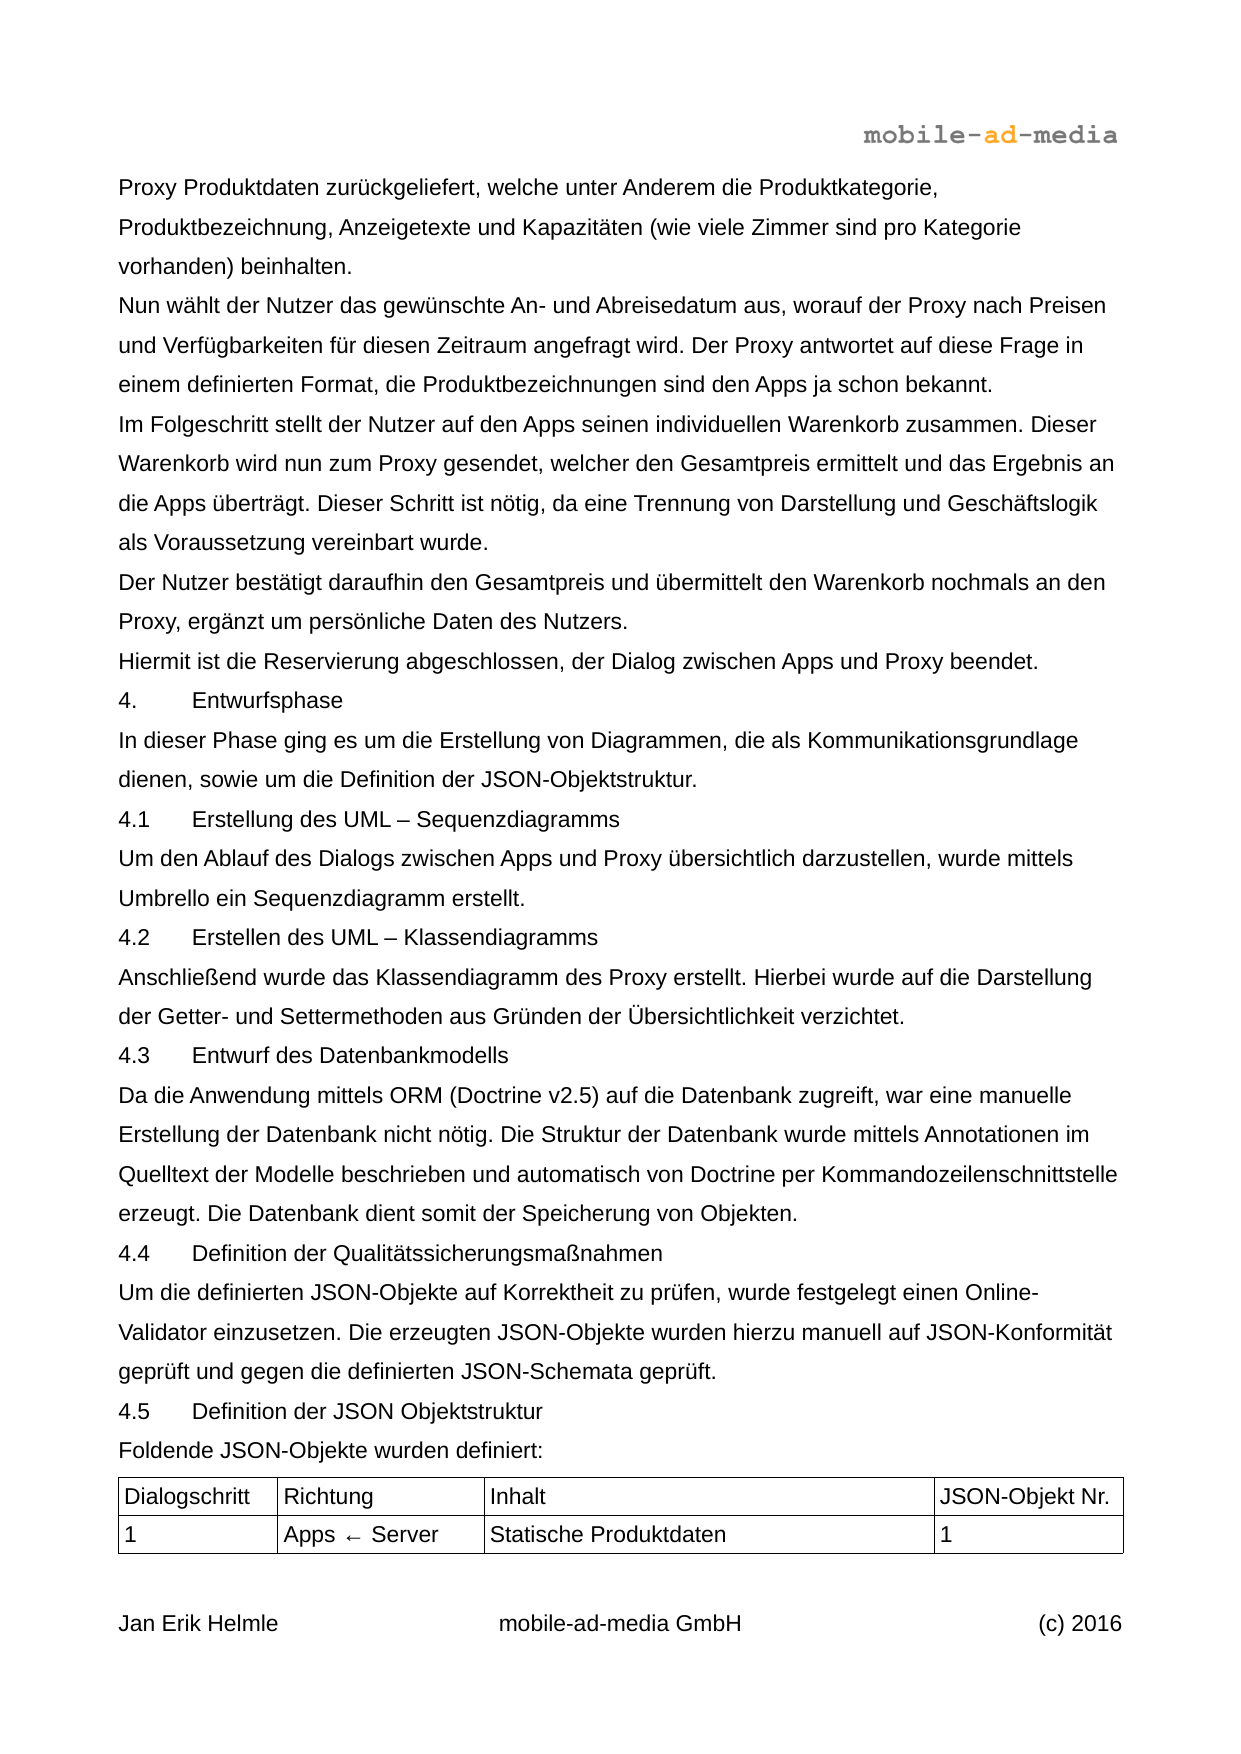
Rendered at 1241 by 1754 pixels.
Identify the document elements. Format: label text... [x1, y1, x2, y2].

text 4.5 Definition der JSON Objektstruktur [118, 1398, 1122, 1424]
table_cell Statische Produktdaten [485, 1516, 934, 1553]
table_cell 1 [935, 1516, 1123, 1553]
text 4.3 Entwurf des Datenbankmodells [118, 1042, 1122, 1069]
table_cell Apps ← Server [278, 1516, 484, 1553]
text Um den Ablauf des Dialogs zwischen Apps und Proxy übersichtlich darzustellen, wurde mittels Umbrello ein Sequenzdiagramm erstellt. [118, 845, 1122, 911]
text Im Folgeschritt stellt der Nutzer auf den Apps seinen individuellen Warenkorb zusammen. Dieser Warenkorb wird nun zum Proxy gesendet, welcher den Gesamtpreis ermittelt und das Ergebnis an die Apps überträgt. Dieser Schritt ist nötig, da eine Trennung von Darstellung und Geschäftslogik als Voraussetzung vereinbart wurde. [118, 411, 1122, 556]
text Anschließend wurde das Klassendiagramm des Proxy erstellt. Hierbei wurde auf die Darstellung der Getter- und Settermethoden aus Gründen der Übersichtlichkeit verzichtet. [118, 963, 1122, 1029]
table_header Dialogschritt [119, 1478, 277, 1515]
table_cell 1 [119, 1516, 277, 1553]
table_header JSON-Objekt Nr. [935, 1478, 1123, 1515]
text 4.4 Definition der Qualitätssicherungsmaßnahmen [118, 1240, 1122, 1266]
text In dieser Phase ging es um die Erstellung von Diagrammen, die als Kommunikationsgrundlage dienen, sowie um die Definition der JSON-Objektstruktur. [118, 727, 1122, 792]
text 4.1 Erstellung des UML – Sequenzdiagramms [118, 806, 1122, 832]
text Proxy Produktdaten zurückgeliefert, welche unter Anderem die Produktkategorie, Produktbezeichnung, Anzeigetexte und Kapazitäten (wie viele Zimmer sind pro Kategorie vorhanden) beinhalten. [118, 174, 1122, 279]
text 4. Entwurfsphase [118, 687, 1122, 713]
picture [863, 118, 1118, 150]
table_header Richtung [278, 1478, 484, 1515]
text Foldende JSON-Objekte wurden definiert: [118, 1437, 1122, 1464]
text Hiermit ist die Reservierung abgeschlossen, der Dialog zwischen Apps und Proxy beendet. [118, 648, 1122, 674]
text Da die Anwendung mittels ORM (Doctrine v2.5) auf die Datenbank zugreift, war eine manuelle Erstellung der Datenbank nicht nötig. Die Struktur der Datenbank wurde mittels Annotationen im Quelltext der Modelle beschrieben und automatisch von Doctrine per Kommandozeilenschnittstelle erzeugt. Die Datenbank dient somit der Speicherung von Objekten. [118, 1082, 1122, 1227]
text 4.2 Erstellen des UML – Klassendiagramms [118, 924, 1122, 950]
text Um die definierten JSON-Objekte auf Korrektheit zu prüfen, wurde festgelegt einen Online-Validator einzusetzen. Die erzeugten JSON-Objekte wurden hierzu manuell auf JSON-Konformität geprüft und gegen die definierten JSON-Schemata geprüft. [118, 1279, 1122, 1385]
text Der Nutzer bestätigt daraufhin den Gesamtpreis und übermittelt den Warenkorb nochmals an den Proxy, ergänzt um persönliche Daten des Nutzers. [118, 569, 1122, 634]
table_header Inhalt [485, 1478, 934, 1515]
text Nun wählt der Nutzer das gewünschte An- und Abreisedatum aus, worauf der Proxy nach Preisen und Verfügbarkeiten für diesen Zeitraum angefragt wird. Der Proxy antwortet auf diese Frage in einem definierten Format, die Produktbezeichnungen sind den Apps ja schon bekannt. [118, 292, 1122, 398]
